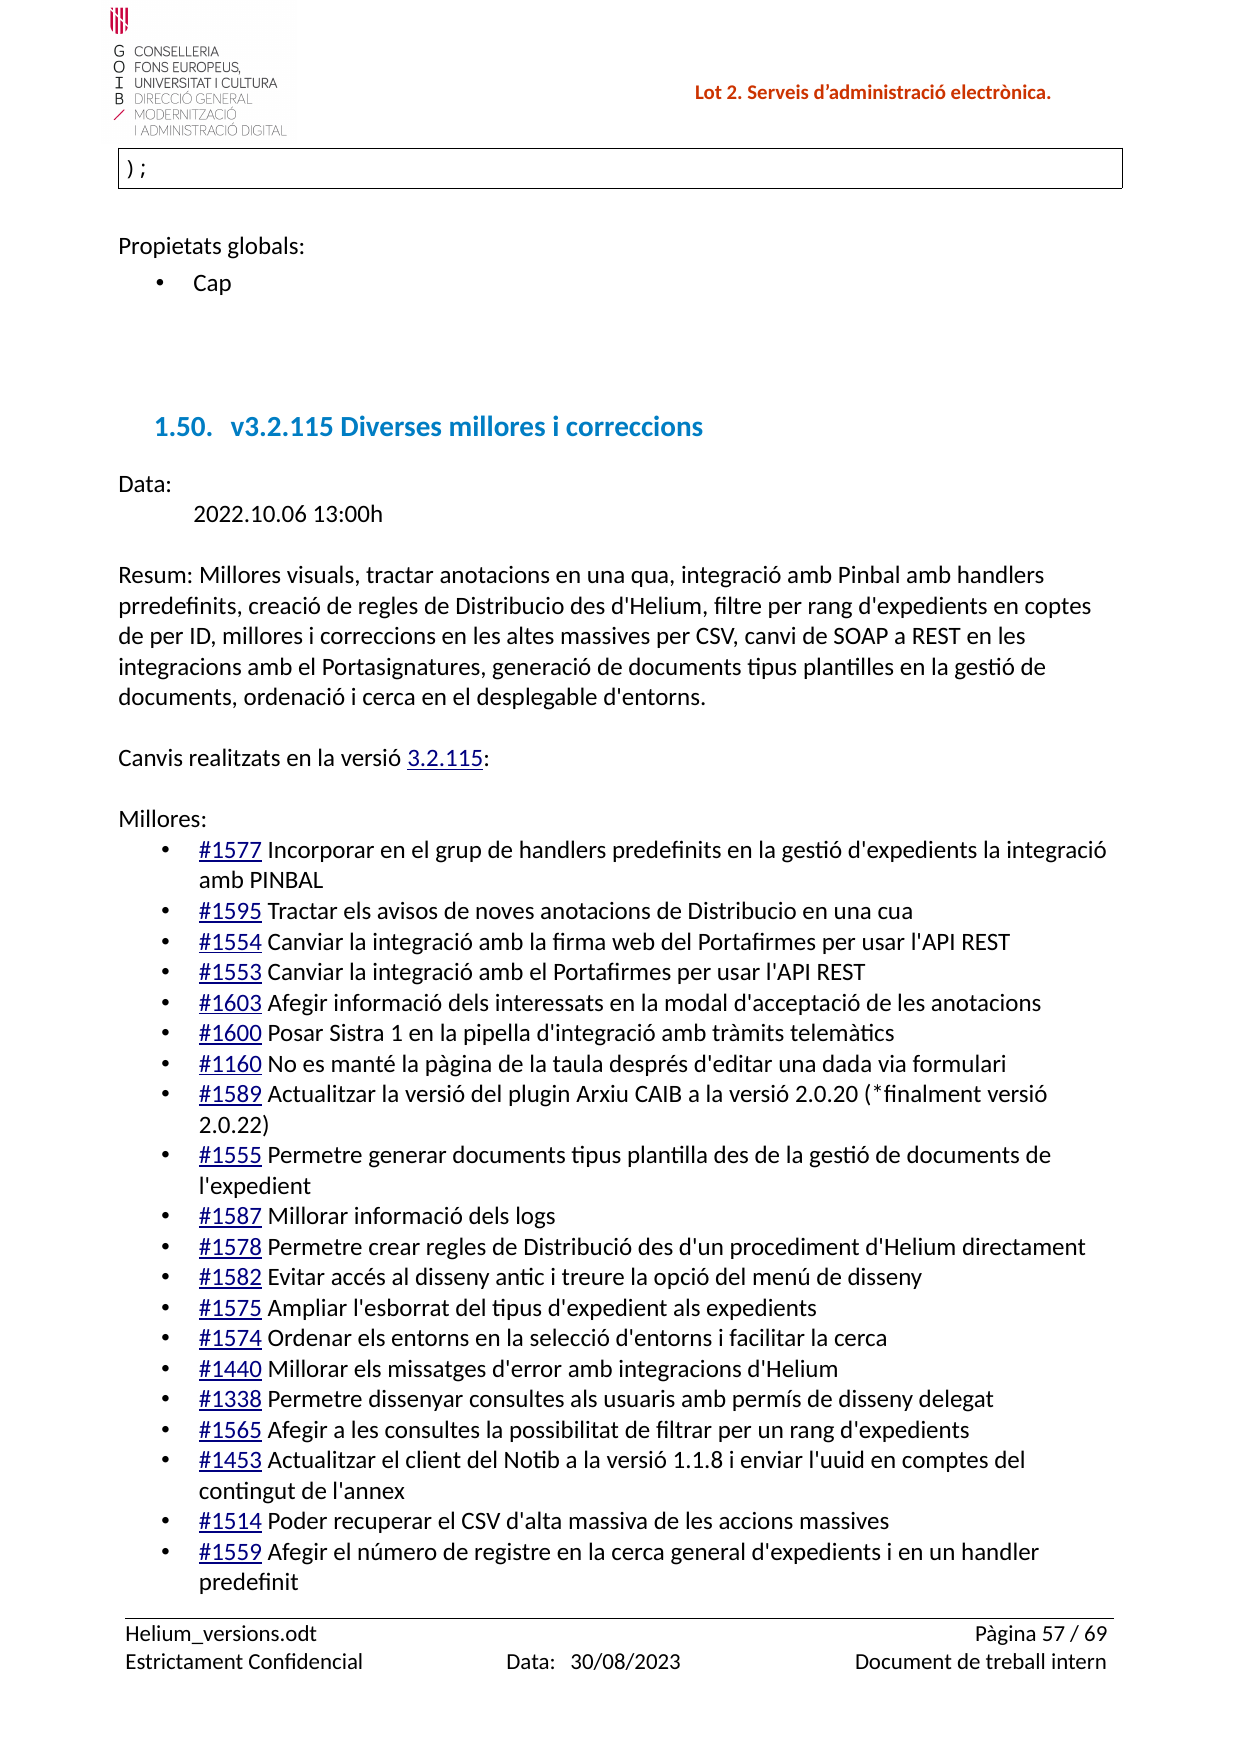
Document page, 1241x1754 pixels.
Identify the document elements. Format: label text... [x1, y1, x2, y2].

text Resum: Millores visuals, tractar anotacions en una qua, integració amb Pinbal amb handlers prredefinits, creació de regles de Distribucio des d'Helium, filtre per rang d'expedients en coptes de per ID, millores i correccions en les altes massives per CSV, canvi de SOAP a REST en les integracions amb el Portasignatures, generació de documents tipus plantilles en la gestió de documents, ordenació i cerca en el desplegable d'entorns. [118, 559, 1122, 712]
list #1595 Tractar els avisos de noves anotacions de Distribucio en una cua [161, 895, 1122, 926]
list #1514 Poder recuperar el CSV d'alta massiva de les accions massives [161, 1506, 1122, 1536]
list Cap [156, 267, 1122, 297]
text Canvis realitzats en la versió 3.2.115: [118, 742, 1122, 773]
list #1555 Permetre generar documents tipus plantilla des de la gestió de documents de l'expedient [161, 1139, 1122, 1200]
table_header ); [119, 149, 1122, 188]
list #1600 Posar Sistra 1 en la pipella d'integració amb tràmits telemàtics [161, 1017, 1122, 1048]
list #1160 No es manté la pàgina de la taula després d'editar una dada via formulari [161, 1048, 1122, 1078]
list #1338 Permetre dissenyar consultes als usuaris amb permís de disseny delegat [161, 1383, 1122, 1414]
list #1553 Canviar la integració amb el Portafirmes per usar l'API REST [161, 956, 1122, 987]
list #1554 Canviar la integració amb la firma web del Portafirmes per usar l'API REST [161, 926, 1122, 956]
list #1578 Permetre crear regles de Distribució des d'un procediment d'Helium directament [161, 1231, 1122, 1261]
list #1559 Afegir el número de registre en la cerca general d'expedients i en un handler predefinit [161, 1536, 1122, 1597]
picture [100, 0, 297, 144]
list #1565 Afegir a les consultes la possibilitat de filtrar per un rang d'expedients [161, 1414, 1122, 1444]
list #1453 Actualitzar el client del Notib a la versió 1.1.8 i enviar l'uuid en comptes del contingut de l'annex [161, 1444, 1122, 1506]
list #1574 Ordenar els entorns en la selecció d'entorns i facilitar la cerca [161, 1322, 1122, 1353]
text Data: [118, 468, 1122, 498]
list #1587 Millorar informació dels logs [161, 1200, 1122, 1231]
list #1440 Millorar els missatges d'error amb integracions d'Helium [161, 1353, 1122, 1383]
list #1575 Ampliar l'esborrat del tipus d'expedient als expedients [161, 1292, 1122, 1322]
text Propietats globals: [118, 230, 1122, 261]
list #1589 Actualitzar la versió del plugin Arxiu CAIB a la versió 2.0.20 (*finalment versió 2.0.22) [161, 1078, 1122, 1139]
list #1582 Evitar accés al disseny antic i treure la opció del menú de disseny [161, 1261, 1122, 1292]
list #1603 Afegir informació dels interessats en la modal d'acceptació de les anotacions [161, 987, 1122, 1017]
subtitle v3.2.115 Diverses millores i correccions [153, 408, 1122, 444]
list #1577 Incorporar en el grup de handlers predefinits en la gestió d'expedients la integració amb PINBAL [161, 834, 1122, 895]
text Millores: [118, 803, 1122, 834]
text 2022.10.06 13:00h [118, 498, 1122, 529]
